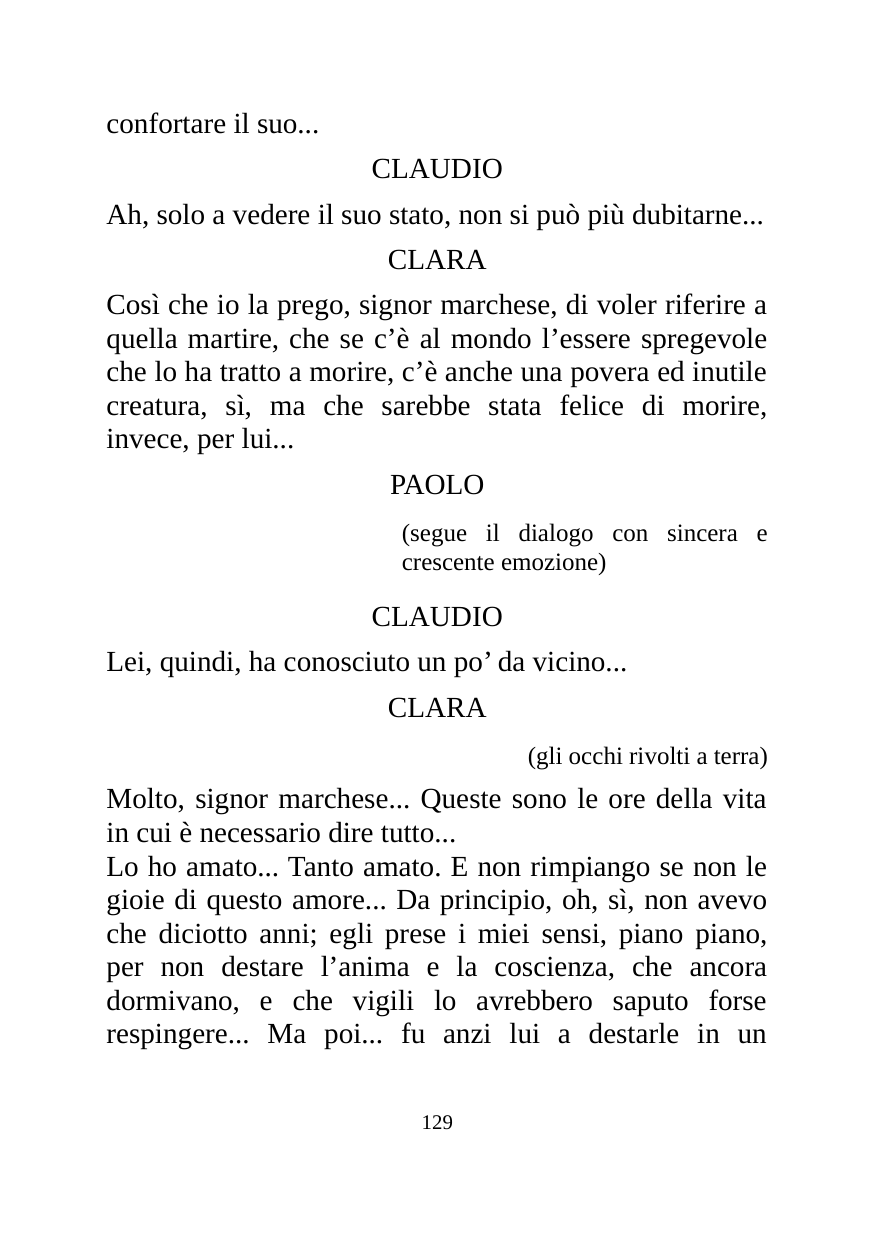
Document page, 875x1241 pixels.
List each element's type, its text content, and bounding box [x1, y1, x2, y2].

text Molto, signor marchese... Queste sono le ore della vita in cui è necessario dire tutto... [106, 782, 768, 849]
text Ah, solo a vedere il suo stato, non si può più dubitarne... [106, 197, 768, 230]
text PAOLO [106, 467, 768, 501]
text Lei, quindi, ha conosciuto un po’ da vicino... [106, 644, 768, 678]
text CLAUDIO [106, 152, 768, 185]
text CLARA [106, 242, 768, 276]
text Lo ho amato... Tanto amato. E non rimpiango se non le gioie di questo amore... Da principio, oh, sì, non avevo che diciotto anni; egli prese i miei sensi, piano piano, per non destare l’anima e la coscienza, che ancora dormivano, e che vigili lo avrebbero saputo forse respingere... Ma poi... fu anzi lui a destarle in un [106, 849, 768, 1050]
text CLARA [106, 690, 768, 723]
text Così che io la prego, signor marchese, di voler riferire a quella martire, che se c’è al mondo l’essere spregevole che lo ha tratto a morire, c’è anche una povera ed inutile creatura, sì, ma che sarebbe stata felice di morire, invece, per lui... [106, 287, 768, 455]
text (gli occhi rivolti a terra) [106, 741, 768, 770]
text (segue il dialogo con sincera e crescente emozione) [402, 518, 768, 576]
text CLAUDIO [106, 599, 768, 633]
text confortare il suo... [106, 106, 768, 140]
